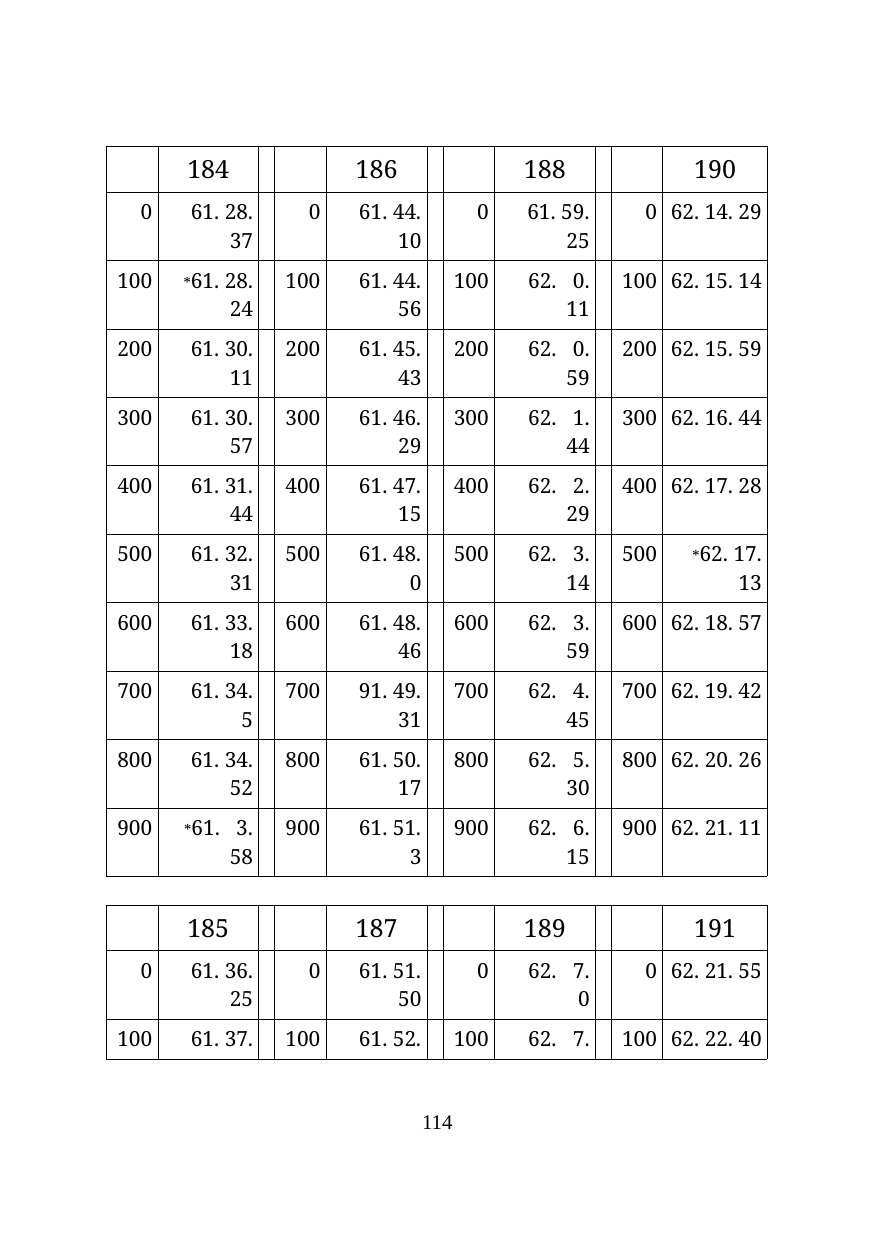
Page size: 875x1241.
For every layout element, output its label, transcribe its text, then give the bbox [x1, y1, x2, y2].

table_header [612, 147, 662, 192]
table_header [444, 147, 494, 192]
table_cell [596, 193, 611, 260]
table_cell 61. 37. [159, 1020, 258, 1058]
table_cell 0 [275, 951, 326, 1018]
table_cell 0 [444, 193, 494, 260]
table_header [596, 906, 611, 950]
table_cell 61. 51. 3 [327, 809, 427, 876]
table_cell 300 [107, 398, 158, 465]
table_cell 61. 48. 46 [327, 603, 427, 671]
table_cell 400 [612, 466, 662, 534]
table_cell 800 [444, 740, 494, 807]
table_cell 62. 5. 30 [495, 740, 595, 807]
table_cell 61. 34. 5 [159, 672, 258, 739]
table_cell 0 [612, 951, 662, 1018]
table_cell [259, 261, 274, 328]
table_cell 200 [107, 330, 158, 397]
table_cell 62. 17. 28 [663, 466, 767, 534]
table_cell 62. 15. 14 [663, 261, 767, 328]
table_header 188 [495, 147, 595, 192]
table_cell 0 [275, 193, 326, 260]
table_cell 61. 31. 44 [159, 466, 258, 534]
table_cell [428, 398, 443, 465]
table_cell 62. 22. 40 [663, 1020, 767, 1058]
table_cell [596, 603, 611, 671]
table_cell [259, 809, 274, 876]
table_cell 62. 3. 14 [495, 535, 595, 602]
table_cell [428, 193, 443, 260]
table_cell 100 [275, 1020, 326, 1058]
table_cell [259, 535, 274, 602]
table_header 185 [159, 906, 258, 950]
table_cell [428, 466, 443, 534]
table_header [259, 147, 274, 192]
table_cell [428, 261, 443, 328]
table_cell 600 [612, 603, 662, 671]
table_cell 800 [275, 740, 326, 807]
table_cell 61. 52. [327, 1020, 427, 1058]
table_cell 0 [107, 193, 158, 260]
table_cell [596, 535, 611, 602]
table_cell [596, 809, 611, 876]
table_header 191 [663, 906, 767, 950]
table_cell 600 [444, 603, 494, 671]
table_header 186 [327, 147, 427, 192]
table_cell 100 [107, 261, 158, 328]
table_cell *62. 17. 13 [663, 535, 767, 602]
table_cell [596, 398, 611, 465]
table_cell 61. 36. 25 [159, 951, 258, 1018]
table_cell 62. 4. 45 [495, 672, 595, 739]
table_cell [596, 672, 611, 739]
table_cell 62. 7. [495, 1020, 595, 1058]
table_cell 400 [107, 466, 158, 534]
table_cell [259, 672, 274, 739]
table_header [107, 147, 158, 192]
table_header 189 [495, 906, 595, 950]
table_cell *61. 3. 58 [159, 809, 258, 876]
table_cell [428, 809, 443, 876]
table_cell 62. 7. 0 [495, 951, 595, 1018]
table_cell [428, 1020, 443, 1058]
table_cell [428, 672, 443, 739]
table_cell [596, 951, 611, 1018]
table_cell 61. 46. 29 [327, 398, 427, 465]
table_cell [428, 330, 443, 397]
table_cell 62. 19. 42 [663, 672, 767, 739]
table_cell 61. 44. 56 [327, 261, 427, 328]
table_cell [428, 603, 443, 671]
table_cell 61. 51. 50 [327, 951, 427, 1018]
table_cell 100 [444, 261, 494, 328]
table_cell 500 [612, 535, 662, 602]
table_cell 300 [612, 398, 662, 465]
table_cell [259, 398, 274, 465]
table_cell *61. 28. 24 [159, 261, 258, 328]
table_cell [596, 466, 611, 534]
table_header [612, 906, 662, 950]
table_cell 900 [107, 809, 158, 876]
table_cell 0 [107, 951, 158, 1018]
table_header [107, 906, 158, 950]
table_header 184 [159, 147, 258, 192]
table_cell [259, 740, 274, 807]
table_cell 62. 0. 59 [495, 330, 595, 397]
table_cell 200 [612, 330, 662, 397]
table_cell 62. 14. 29 [663, 193, 767, 260]
table_cell 61. 48. 0 [327, 535, 427, 602]
table_cell [259, 1020, 274, 1058]
table_cell 61. 33. 18 [159, 603, 258, 671]
table_cell 62. 3. 59 [495, 603, 595, 671]
table_header [596, 147, 611, 192]
table_cell 100 [444, 1020, 494, 1058]
table_cell 500 [444, 535, 494, 602]
table_cell 700 [275, 672, 326, 739]
table_cell 600 [107, 603, 158, 671]
table_cell 400 [275, 466, 326, 534]
table_header [428, 147, 443, 192]
table_cell [259, 193, 274, 260]
table_header 187 [327, 906, 427, 950]
table_cell 400 [444, 466, 494, 534]
table_cell 0 [444, 951, 494, 1018]
table_cell 100 [612, 261, 662, 328]
table_cell 91. 49. 31 [327, 672, 427, 739]
table_cell 61. 45. 43 [327, 330, 427, 397]
table_cell 61. 44. 10 [327, 193, 427, 260]
table_cell 900 [612, 809, 662, 876]
table_cell 62. 15. 59 [663, 330, 767, 397]
table_cell [428, 740, 443, 807]
table_cell [259, 951, 274, 1018]
table_cell 62. 21. 11 [663, 809, 767, 876]
table_cell [596, 740, 611, 807]
table_cell 61. 30. 11 [159, 330, 258, 397]
table_cell 900 [275, 809, 326, 876]
table_cell 200 [444, 330, 494, 397]
table_cell 900 [444, 809, 494, 876]
table_header [259, 906, 274, 950]
table_header [275, 147, 326, 192]
table_cell 100 [612, 1020, 662, 1058]
table_cell 61. 30. 57 [159, 398, 258, 465]
table_cell 62. 2. 29 [495, 466, 595, 534]
table_cell 61. 47. 15 [327, 466, 427, 534]
table_cell 0 [612, 193, 662, 260]
table_header [428, 906, 443, 950]
table_cell 800 [107, 740, 158, 807]
table_cell 62. 21. 55 [663, 951, 767, 1018]
table_header [275, 906, 326, 950]
table_cell [259, 603, 274, 671]
table_cell 300 [275, 398, 326, 465]
table_cell 62. 6. 15 [495, 809, 595, 876]
table_cell 62. 18. 57 [663, 603, 767, 671]
table_cell [596, 1020, 611, 1058]
table_cell 500 [107, 535, 158, 602]
table_cell [596, 330, 611, 397]
table_cell 800 [612, 740, 662, 807]
table_cell 100 [107, 1020, 158, 1058]
table_header [444, 906, 494, 950]
table_cell 700 [612, 672, 662, 739]
table_cell 500 [275, 535, 326, 602]
table_header 190 [663, 147, 767, 192]
table_cell [428, 951, 443, 1018]
table_cell [596, 261, 611, 328]
table_cell 200 [275, 330, 326, 397]
table_cell 61. 32. 31 [159, 535, 258, 602]
table_cell 61. 50. 17 [327, 740, 427, 807]
table_cell 700 [107, 672, 158, 739]
table_cell 62. 20. 26 [663, 740, 767, 807]
table_cell [428, 535, 443, 602]
table_cell 600 [275, 603, 326, 671]
table_cell 62. 0. 11 [495, 261, 595, 328]
table_cell 62. 1. 44 [495, 398, 595, 465]
table_cell 700 [444, 672, 494, 739]
table_cell [259, 330, 274, 397]
table_cell 61. 59. 25 [495, 193, 595, 260]
table_cell 61. 34. 52 [159, 740, 258, 807]
table_cell [259, 466, 274, 534]
table_cell 62. 16. 44 [663, 398, 767, 465]
table_cell 300 [444, 398, 494, 465]
table_cell 100 [275, 261, 326, 328]
table_cell 61. 28. 37 [159, 193, 258, 260]
